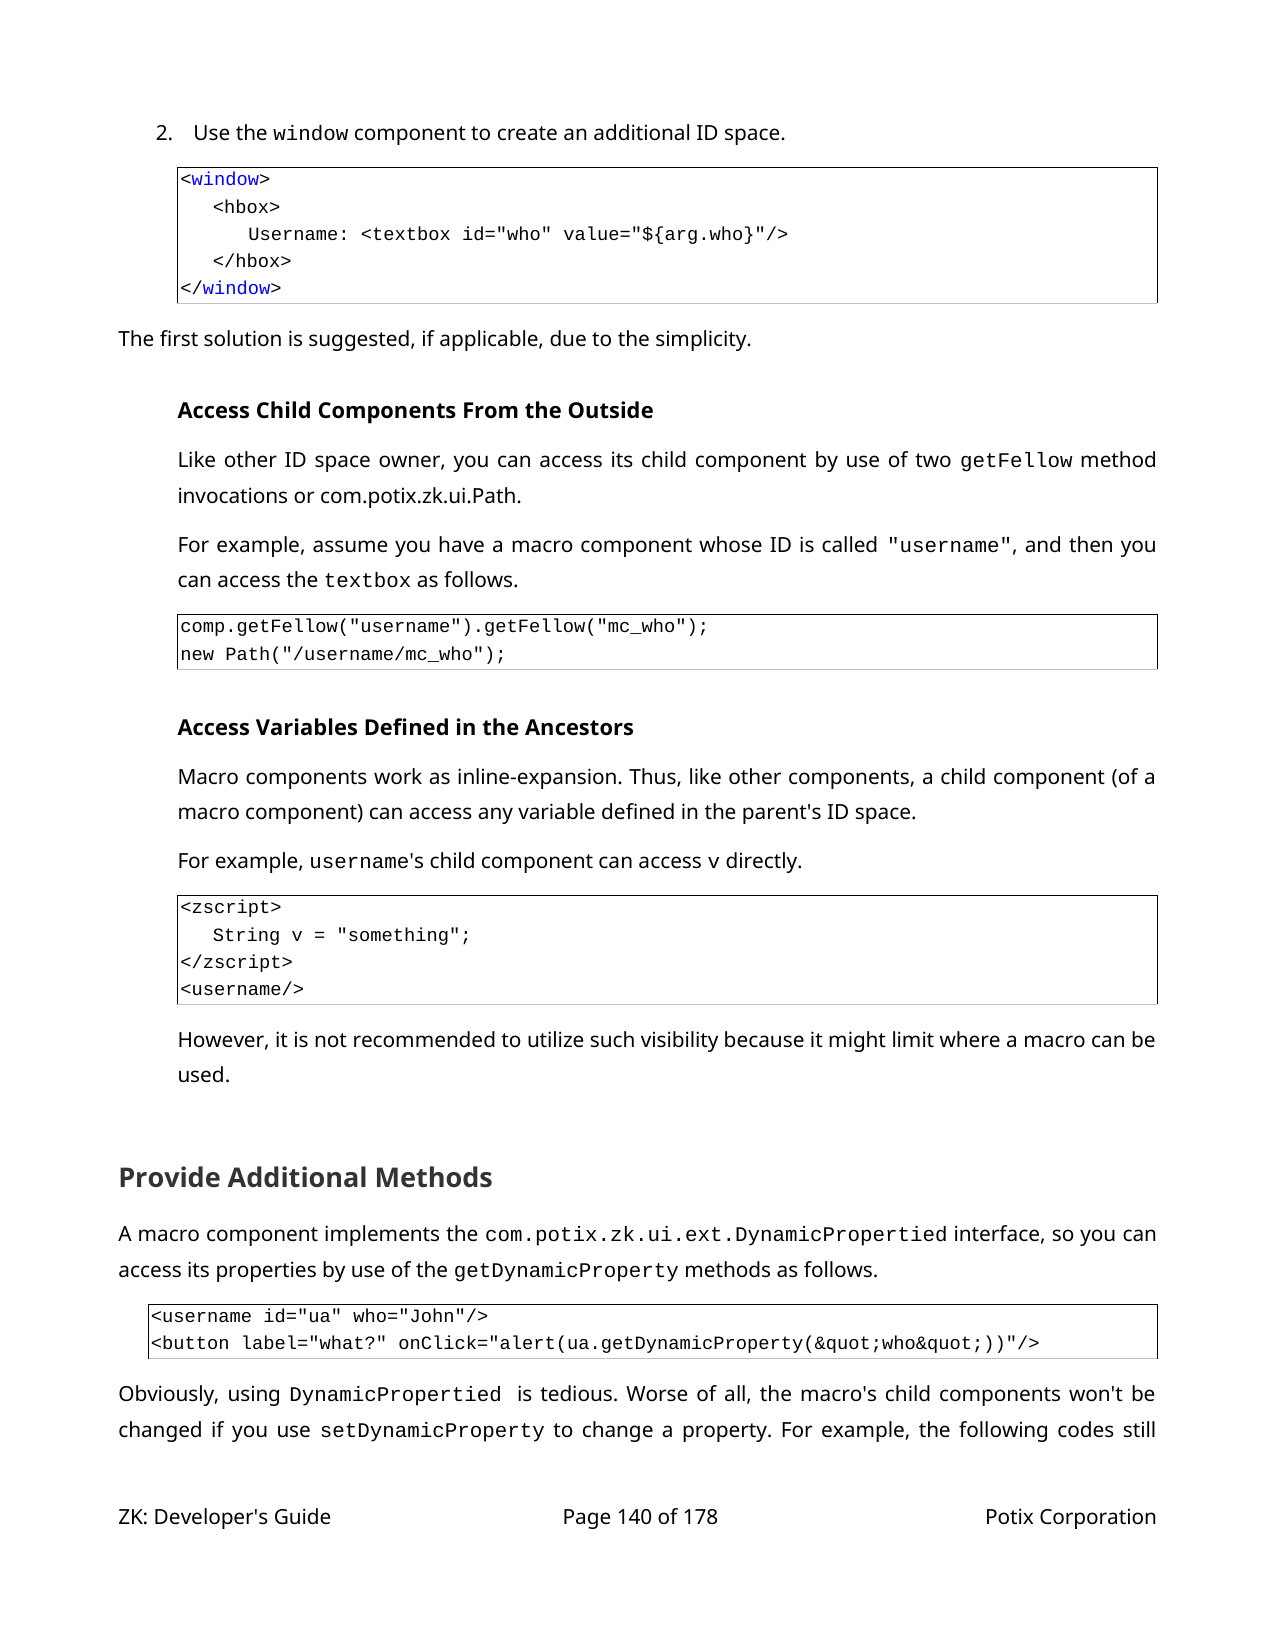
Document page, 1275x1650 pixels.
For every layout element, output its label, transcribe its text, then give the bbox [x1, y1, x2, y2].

text </zscript> [178, 949, 1157, 974]
text </hbox> [178, 249, 1157, 273]
text <username/> [178, 977, 1157, 1004]
text <button label="what?" onClick="alert(ua.getDynamicProperty(&quot;who&quot;))"/> [149, 1331, 1157, 1358]
subtitle Access Variables Defined in the Ancestors [177, 711, 1157, 741]
text comp.getFellow("username").getFellow("mc_who"); [178, 615, 1157, 639]
text <zscript> [178, 896, 1157, 919]
text The first solution is suggested, if applicable, due to the simplicity. [118, 324, 1157, 352]
text <username id="ua" who="John"/> [149, 1305, 1157, 1328]
text However, it is not recommended to utilize such visibility because it might limit where a macro can be used. [177, 1025, 1157, 1088]
text <window> [178, 168, 1157, 192]
text Like other ID space owner, you can access its child component by use of two getFellow method invocations or com.potix.zk.ui.Path. [177, 445, 1157, 509]
text Macro components work as inline-expansion. Thus, like other components, a child component (of a macro component) can access any variable defined in the parent's ID space. [177, 762, 1157, 825]
text For example, username's child component can access v directly. [177, 846, 1157, 874]
subtitle Access Child Components From the Outside [177, 395, 1157, 425]
subtitle Provide Additional Methods [118, 1159, 1157, 1196]
text For example, assume you have a macro component whose ID is called "username", and then you can access the textbox as follows. [177, 530, 1157, 594]
text String v = "something"; [178, 922, 1157, 947]
text new Path("/username/mc_who"); [178, 642, 1157, 669]
text Username: <textbox id="who" value="${arg.who}"/> [178, 222, 1157, 246]
text Obviously, using DynamicPropertied is tedious. Worse of all, the macro's child components won't be changed if you use setDynamicProperty to change a property. For example, the following codes still [118, 1379, 1157, 1443]
text <hbox> [178, 194, 1157, 219]
text </window> [178, 276, 1157, 303]
list Use the window component to create an additional ID space. [156, 118, 1157, 147]
text A macro component implements the com.potix.zk.ui.ext.DynamicPropertied interface, so you can access its properties by use of the getDynamicProperty methods as follows. [118, 1219, 1157, 1283]
